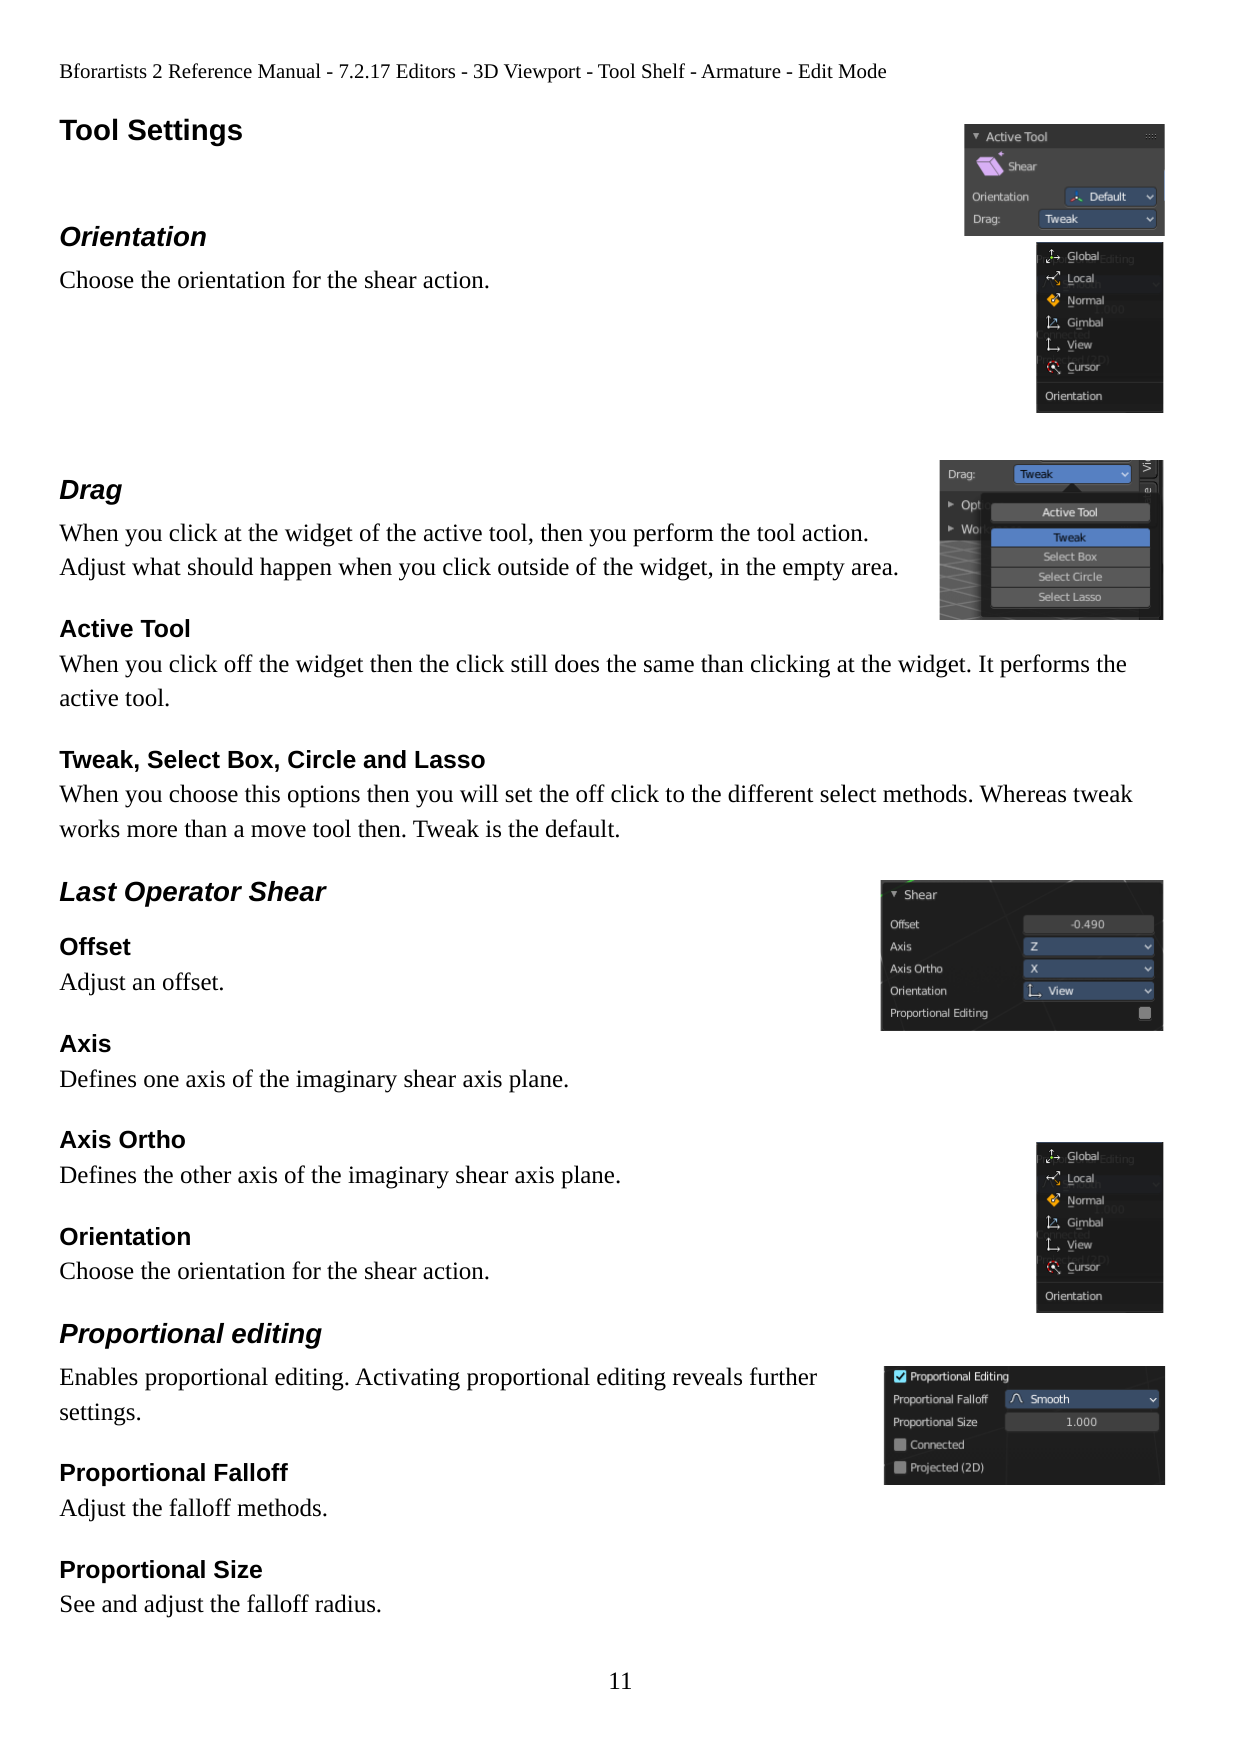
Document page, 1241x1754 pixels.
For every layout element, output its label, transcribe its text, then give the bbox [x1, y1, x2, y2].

subtitle [1164, 473, 1181, 505]
text When you click off the widget then the click still does the same than clicking at the widget. It performs the active tool. [59, 649, 1181, 712]
text Adjust an offset. [59, 967, 880, 996]
subtitle Tool Settings [59, 113, 1181, 146]
subtitle Active Tool [59, 614, 1181, 642]
text See and adjust the falloff radius. [59, 1589, 1181, 1618]
text Defines one axis of the imaginary shear axis plane. [59, 1064, 1181, 1092]
subtitle [1164, 1222, 1181, 1250]
picture [939, 460, 1164, 620]
text Choose the orientation for the shear action. [59, 1256, 1036, 1285]
subtitle [1164, 932, 1181, 961]
subtitle Proportional Size [59, 1555, 1181, 1583]
text [1164, 967, 1181, 996]
text When you choose this options then you will set the off click to the different select methods. Whereas tweak works more than a move tool then. Tweak is the default. [59, 779, 1181, 843]
subtitle Axis [59, 1029, 1181, 1057]
subtitle Tweak, Select Box, Circle and Lasso [59, 745, 1181, 773]
picture [1036, 1142, 1164, 1313]
text When you click at the widget of the active tool, then you perform the tool action. Adjust what should happen when you click outside of the widget, in the empty area. [59, 518, 939, 581]
picture [883, 1366, 1166, 1485]
subtitle Last Operator Shear [59, 876, 1181, 907]
picture [880, 880, 1164, 1031]
picture [964, 124, 1165, 236]
subtitle Orientation [59, 220, 1181, 252]
subtitle Orientation [59, 1222, 1036, 1250]
text Adjust the falloff methods. [59, 1493, 1181, 1522]
subtitle Offset [59, 932, 880, 961]
text Choose the orientation for the shear action. [59, 265, 1036, 293]
subtitle Proportional Falloff [59, 1458, 1181, 1487]
subtitle Axis Ortho [59, 1125, 1181, 1154]
subtitle Drag [59, 473, 939, 505]
subtitle Proportional editing [59, 1318, 1181, 1350]
text Defines the other axis of the imaginary shear axis plane. [59, 1160, 1036, 1189]
text Enables proportional editing. Activating proportional editing reveals further settings. [59, 1362, 1181, 1426]
picture [1036, 242, 1164, 413]
